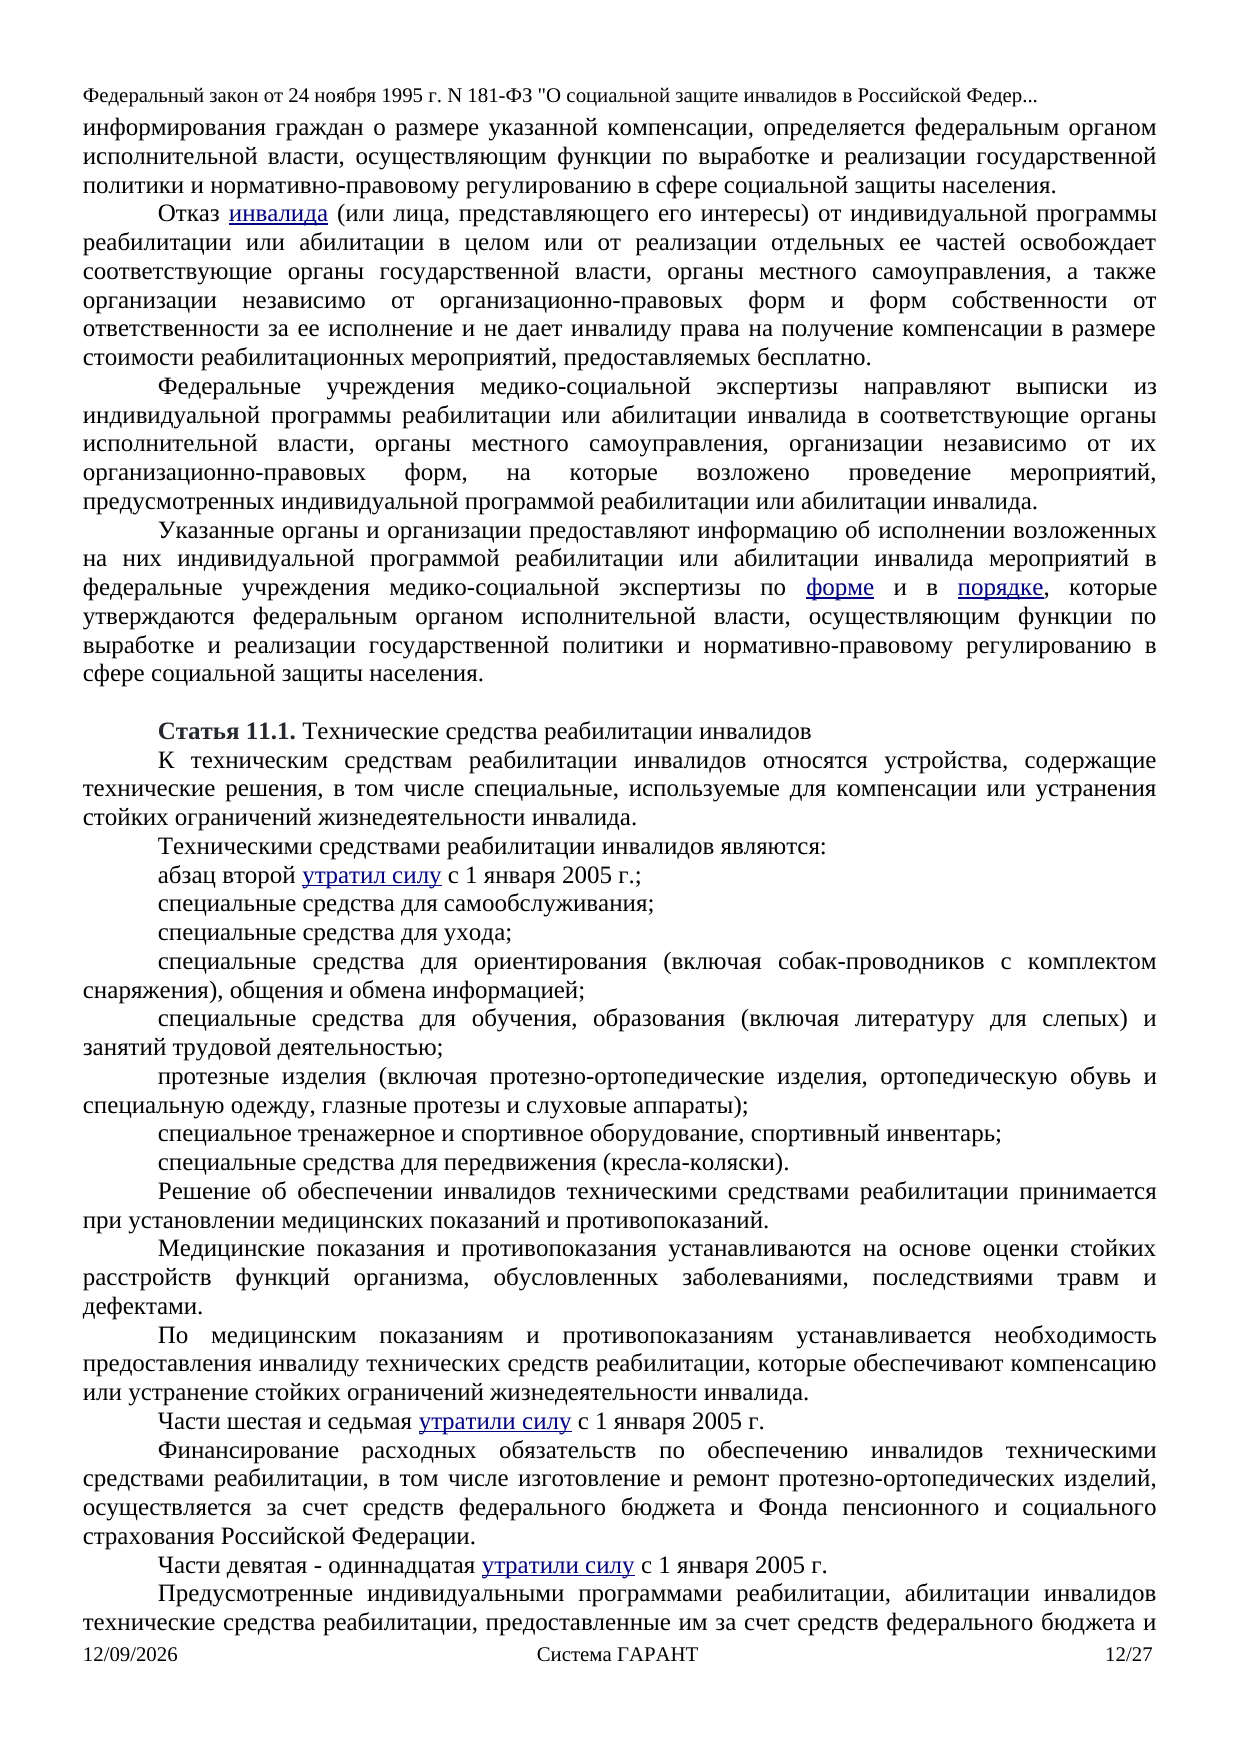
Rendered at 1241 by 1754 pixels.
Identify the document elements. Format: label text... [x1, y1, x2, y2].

text специальные средства для самообслуживания; [83, 888, 1157, 917]
text Решение об обеспечении инвалидов техническими средствами реабилитации принимается при установлении медицинских показаний и противопоказаний. [83, 1176, 1157, 1233]
text По медицинским показаниям и противопоказаниям устанавливается необходимость предоставления инвалиду технических средств реабилитации, которые обеспечивают компенсацию или устранение стойких ограничений жизнедеятельности инвалида. [83, 1320, 1157, 1406]
text Медицинские показания и противопоказания устанавливаются на основе оценки стойких расстройств функций организма, обусловленных заболеваниями, последствиями травм и дефектами. [83, 1233, 1157, 1320]
text абзац второй утратил силу с 1 января 2005 г.; [83, 860, 1157, 888]
text информирования граждан о размере указанной компенсации, определяется федеральным органом исполнительной власти, осуществляющим функции по выработке и реализации государственной политики и нормативно-правовому регулированию в сфере социальной защиты населения. [83, 112, 1157, 198]
text Предусмотренные индивидуальными программами реабилитации, абилитации инвалидов технические средства реабилитации, предоставленные им за счет средств федерального бюджета и [83, 1578, 1157, 1636]
text Федеральные учреждения медико-социальной экспертизы направляют выписки из индивидуальной программы реабилитации или абилитации инвалида в соответствующие органы исполнительной власти, органы местного самоуправления, организации независимо от их организационно-правовых форм, на которые возложено проведение мероприятий, предусмотренных индивидуальной программой реабилитации или абилитации инвалида. [83, 371, 1157, 515]
text Финансирование расходных обязательств по обеспечению инвалидов техническими средствами реабилитации, в том числе изготовление и ремонт протезно-ортопедических изделий, осуществляется за счет средств федерального бюджета и Фонда пенсионного и социального страхования Российской Федерации. [83, 1435, 1157, 1550]
text специальное тренажерное и спортивное оборудование, спортивный инвентарь; [83, 1118, 1157, 1147]
text специальные средства для ориентирования (включая собак-проводников с комплектом снаряжения), общения и обмена информацией; [83, 946, 1157, 1003]
text Статья 11.1. Технические средства реабилитации инвалидов [83, 716, 1157, 745]
text специальные средства для передвижения (кресла-коляски). [83, 1147, 1157, 1176]
text Техническими средствами реабилитации инвалидов являются: [83, 831, 1157, 860]
text К техническим средствам реабилитации инвалидов относятся устройства, содержащие технические решения, в том числе специальные, используемые для компенсации или устранения стойких ограничений жизнедеятельности инвалида. [83, 745, 1157, 831]
text специальные средства для ухода; [83, 917, 1157, 946]
text Отказ инвалида (или лица, представляющего его интересы) от индивидуальной программы реабилитации или абилитации в целом или от реализации отдельных ее частей освобождает соответствующие органы государственной власти, органы местного самоуправления, а также организации независимо от организационно-правовых форм и форм собственности от ответственности за ее исполнение и не дает инвалиду права на получение компенсации в размере стоимости реабилитационных мероприятий, предоставляемых бесплатно. [83, 198, 1157, 371]
text Части девятая - одиннадцатая утратили силу с 1 января 2005 г. [83, 1550, 1157, 1578]
text Части шестая и седьмая утратили силу с 1 января 2005 г. [83, 1406, 1157, 1435]
text протезные изделия (включая протезно-ортопедические изделия, ортопедическую обувь и специальную одежду, глазные протезы и слуховые аппараты); [83, 1061, 1157, 1118]
text Указанные органы и организации предоставляют информацию об исполнении возложенных на них индивидуальной программой реабилитации или абилитации инвалида мероприятий в федеральные учреждения медико-социальной экспертизы по форме и в порядке, которые утверждаются федеральным органом исполнительной власти, осуществляющим функции по выработке и реализации государственной политики и нормативно-правовому регулированию в сфере социальной защиты населения. [83, 515, 1157, 687]
text специальные средства для обучения, образования (включая литературу для слепых) и занятий трудовой деятельностью; [83, 1003, 1157, 1061]
